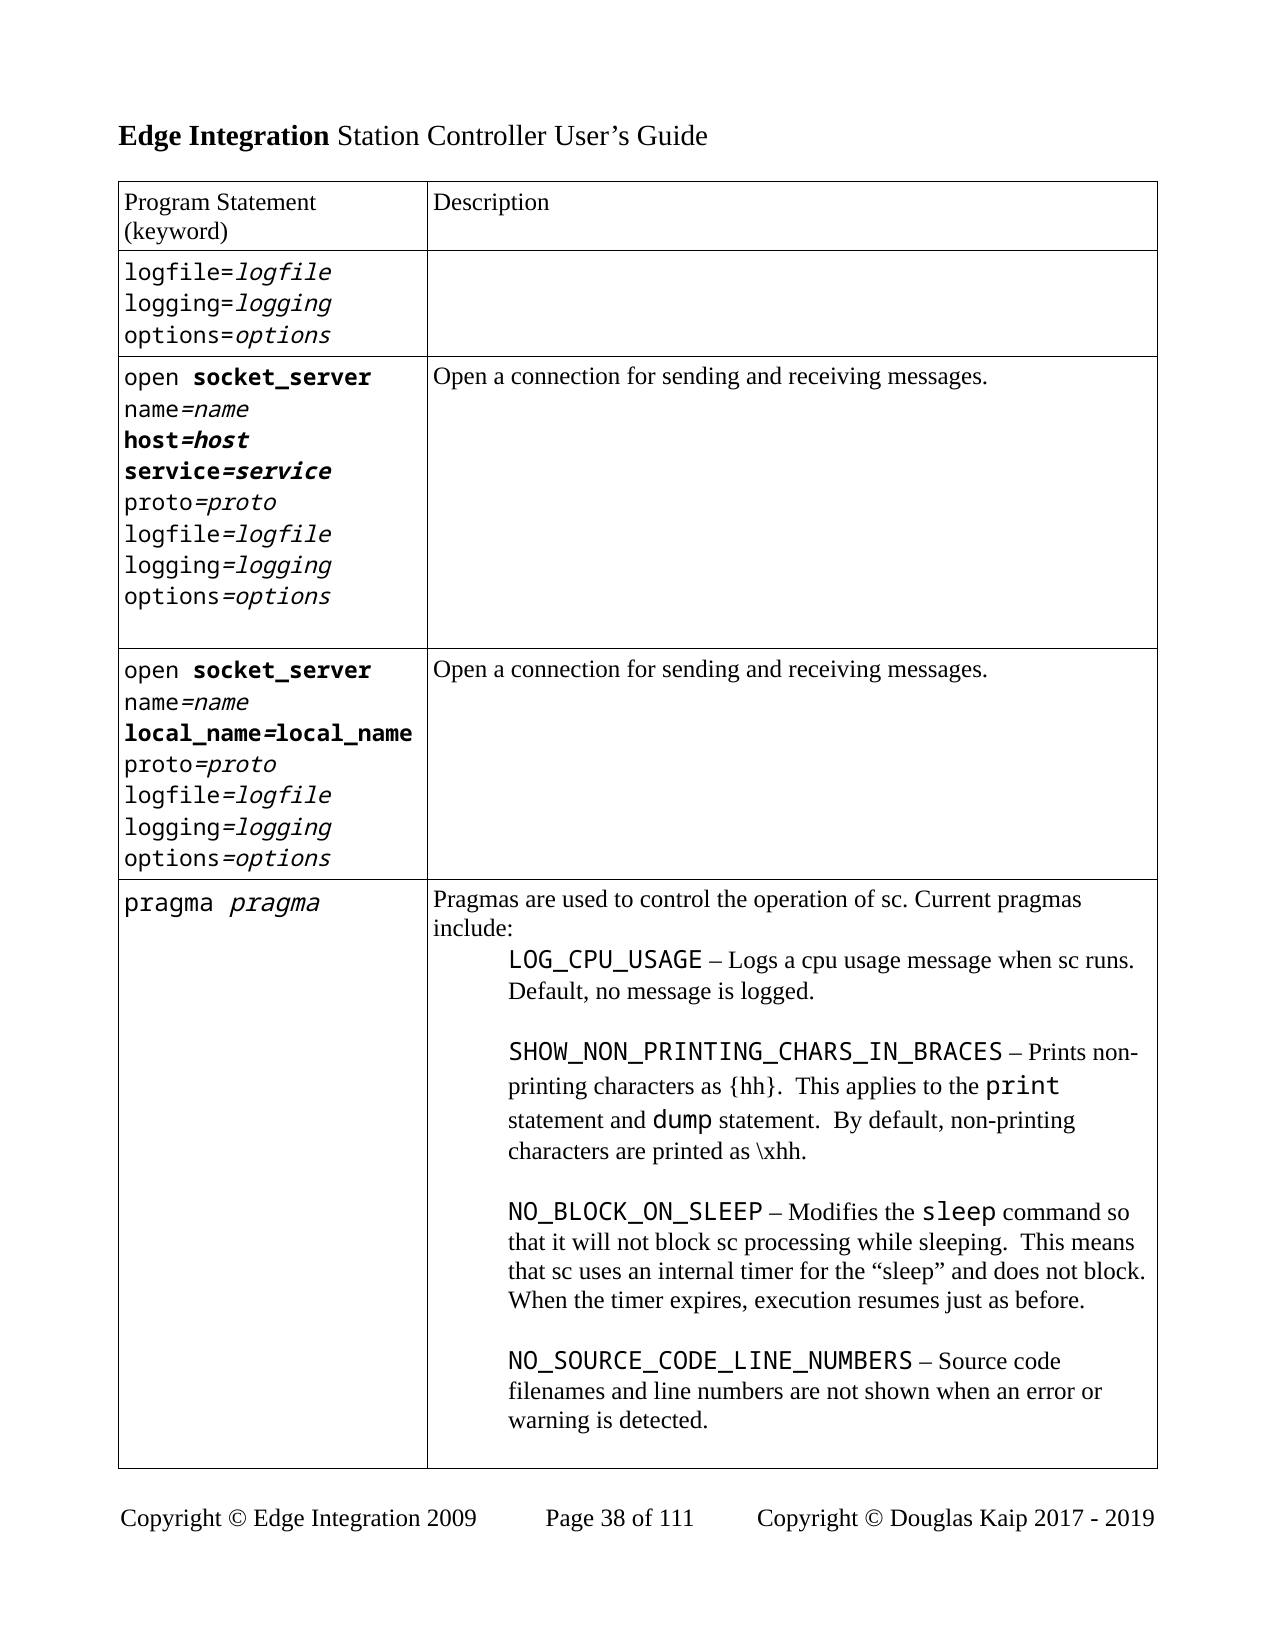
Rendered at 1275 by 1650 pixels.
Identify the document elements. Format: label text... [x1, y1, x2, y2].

table_cell Open a connection for sending and receiving messages. [428, 357, 1157, 648]
table_cell [428, 251, 1157, 356]
table_cell Open a connection for sending and receiving messages. [428, 649, 1157, 879]
table_header Program Statement (keyword) [119, 182, 427, 250]
table_cell pragma pragma [119, 880, 427, 1468]
table_cell open socket_server name=name host=host service=service proto=proto logfile=logfile logging=logging options=options [119, 357, 427, 648]
table_header Description [428, 182, 1157, 250]
table_cell open socket_server name=name local_name=local_name proto=proto logfile=logfile logging=logging options=options [119, 649, 427, 879]
table_cell logfile=logfile logging=logging options=options [119, 251, 427, 356]
table_cell Pragmas are used to control the operation of sc. Current pragmas include: LOG_CPU_USAGE – Logs a cpu usage message when sc runs. Default, no message is logged. SHOW_NON_PRINTING_CHARS_IN_BRACES – Prints non-printing characters as {hh}. This applies to the print statement and dump statement. By default, non-printing characters are printed as \xhh. NO_BLOCK_ON_SLEEP – Modifies the sleep command so that it will not block sc processing while sleeping. This means that sc uses an internal timer for the “sleep” and does not block. When the timer expires, execution resumes just as before. NO_SOURCE_CODE_LINE_NUMBERS – Source code filenames and line numbers are not shown when an error or warning is detected. [428, 880, 1157, 1468]
